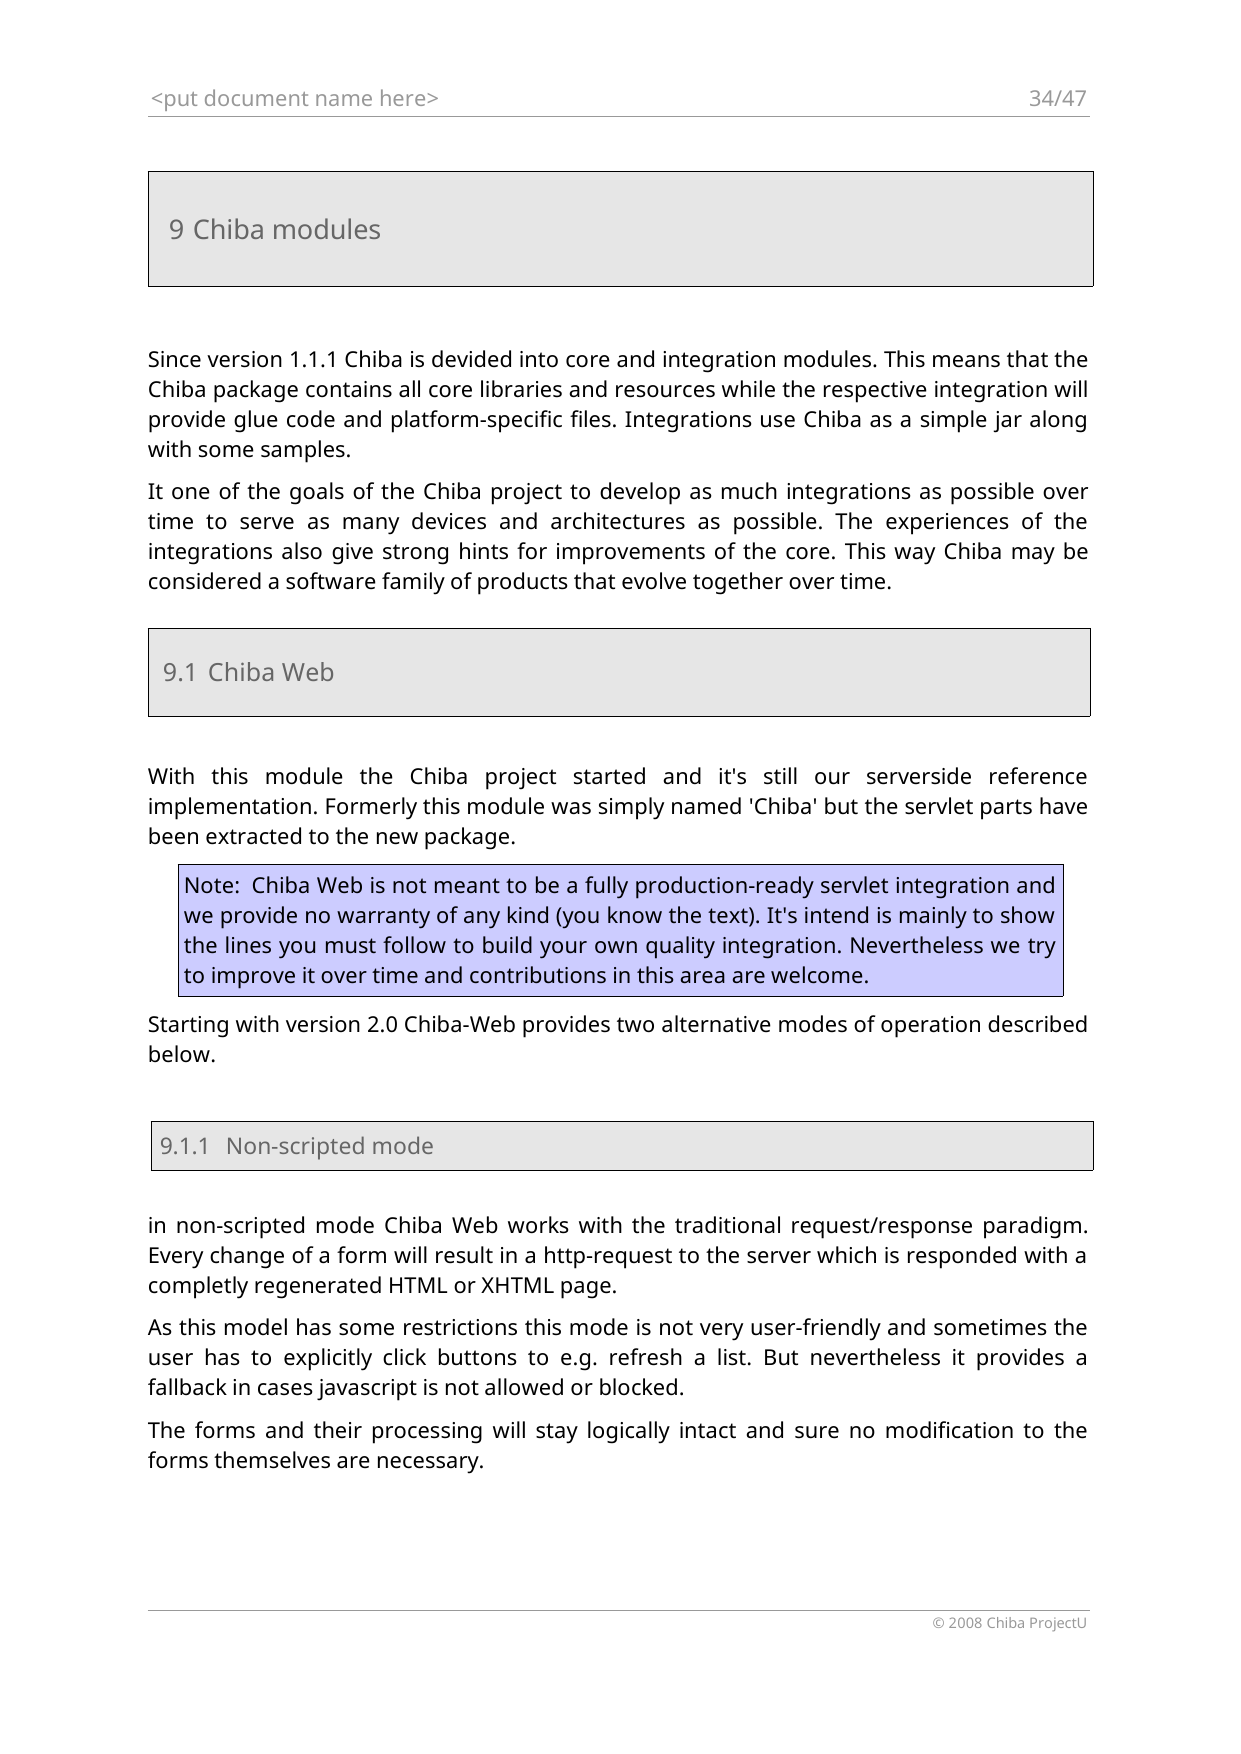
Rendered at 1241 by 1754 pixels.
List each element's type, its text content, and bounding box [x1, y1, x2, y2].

text As this model has some restrictions this mode is not very user-friendly and sometimes the user has to explicitly click buttons to e.g. refresh a list. But nevertheless it provides a fallback in cases javascript is not allowed or blocked. [148, 1312, 1090, 1402]
text With this module the Chiba project started and it's still our serverside reference implementation. Formerly this module was simply named 'Chiba' but the servlet parts have been extracted to the new package. [148, 761, 1090, 851]
text Starting with version 2.0 Chiba-Web provides two alternative modes of operation described below. [148, 1008, 1090, 1068]
subtitle Non-scripted mode [152, 1122, 1093, 1170]
subtitle Chiba Web [149, 629, 1090, 716]
text Note: Chiba Web is not meant to be a fully production-ready servlet integration and we provide no warranty of any kind (you know the text). It's intend is mainly to show the lines you must follow to build your own quality integration. Nevertheless we try to improve it over time and contributions in this area are welcome. [179, 865, 1063, 996]
subtitle Chiba modules [149, 172, 1093, 286]
text The forms and their processing will stay logically intact and sure no modification to the forms themselves are necessary. [148, 1414, 1090, 1474]
text Since version 1.1.1 Chiba is devided into core and integration modules. This means that the Chiba package contains all core libraries and resources while the respective integration will provide glue code and platform-specific files. Integrations use Chiba as a simple jar along with some samples. [148, 344, 1090, 464]
text It one of the goals of the Chiba project to develop as much integrations as possible over time to serve as many devices and architectures as possible. The experiences of the integrations also give strong hints for improvements of the core. This way Chiba may be considered a software family of products that evolve together over time. [148, 476, 1090, 596]
text in non-scripted mode Chiba Web works with the traditional request/response paradigm. Every change of a form will result in a http-request to the server which is responded with a completly regenerated HTML or XHTML page. [148, 1209, 1090, 1299]
